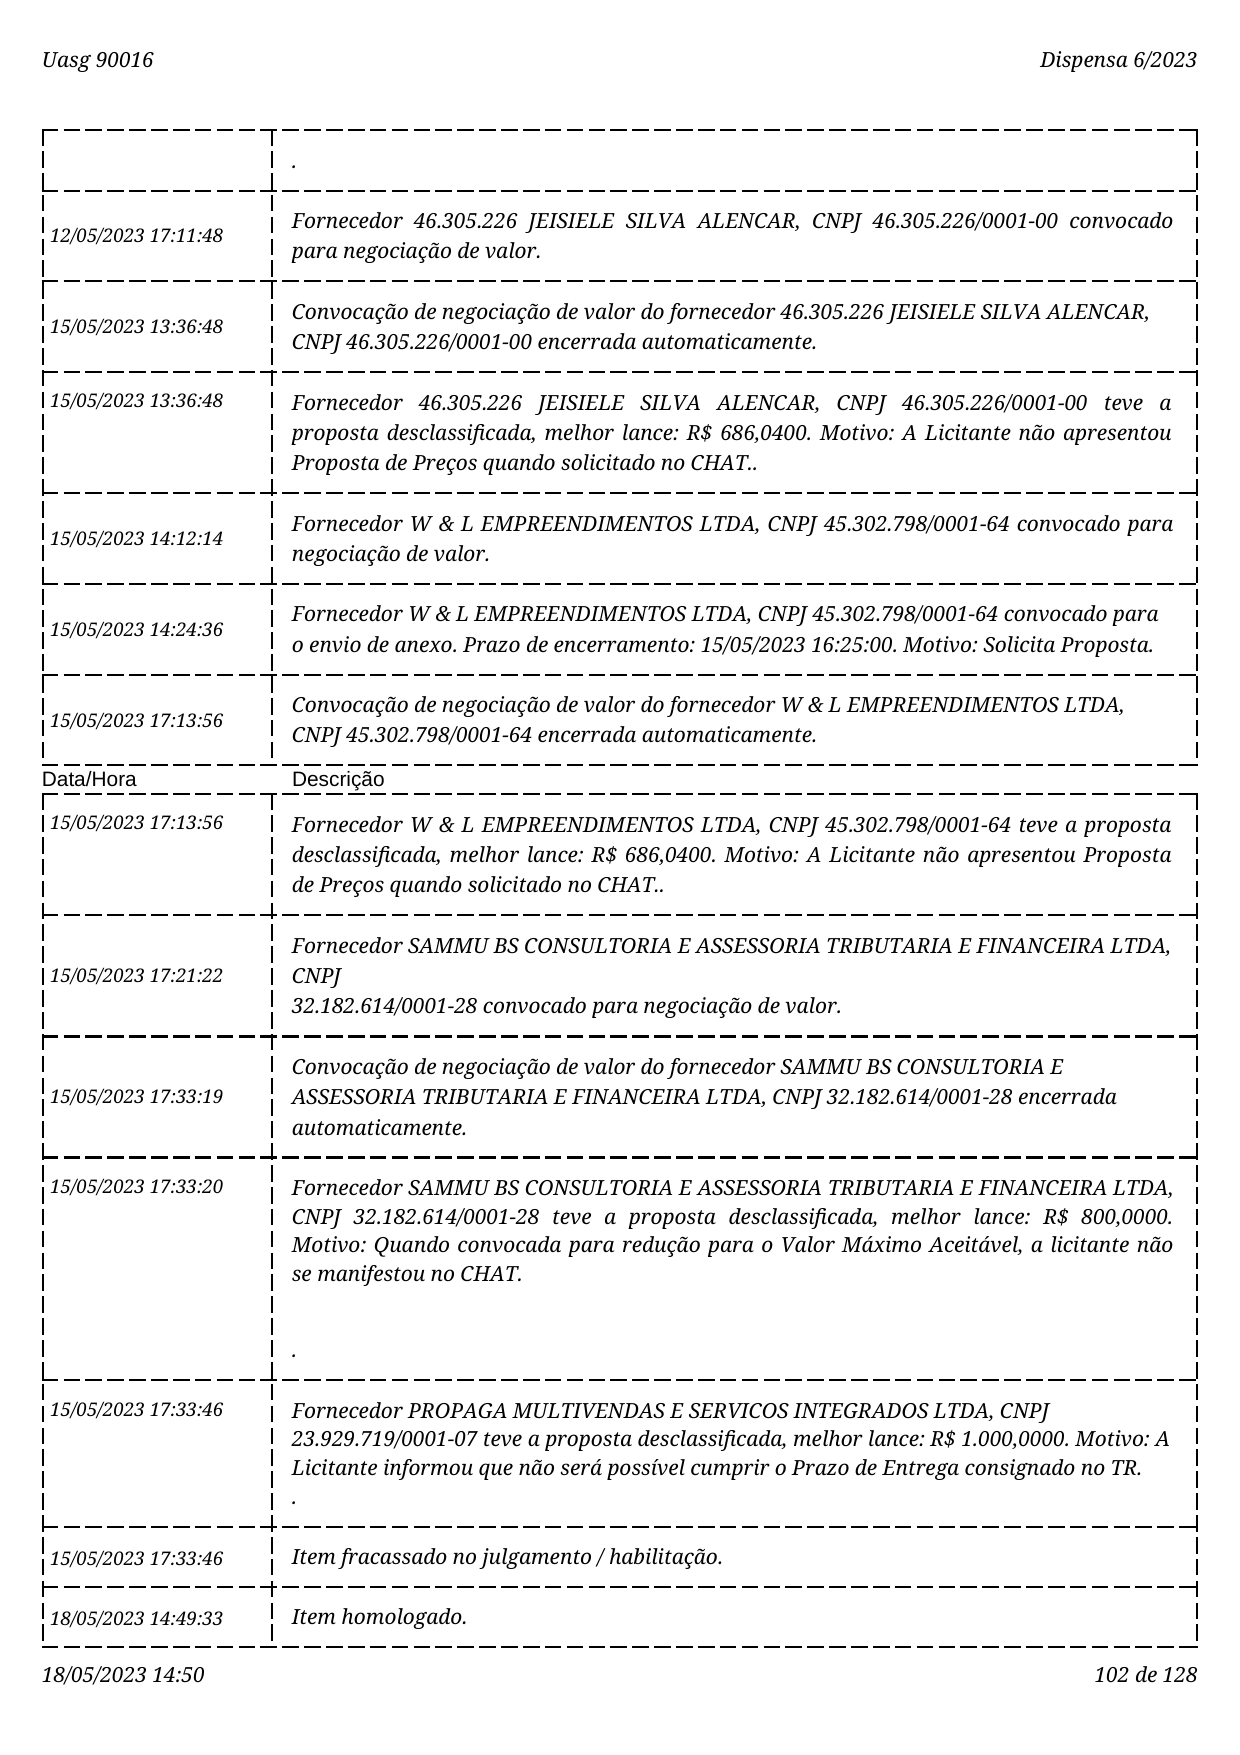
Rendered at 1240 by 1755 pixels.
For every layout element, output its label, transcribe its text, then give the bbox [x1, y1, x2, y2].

table_cell 15/05/2023 13:36:48 [43, 371, 272, 492]
table_cell Fornecedor W & L EMPREENDIMENTOS LTDA, CNPJ 45.302.798/0001-64 convocado para o envio de anexo. Prazo de encerramento: 15/05/2023 16:25:00. Motivo: Solicita Proposta. [272, 583, 1197, 673]
table_cell Fornecedor SAMMU BS CONSULTORIA E ASSESSORIA TRIBUTARIA E FINANCEIRA LTDA, CNPJ 32.182.614/0001-28 convocado para negociação de valor. [272, 914, 1197, 1035]
table_cell Convocação de negociação de valor do fornecedor 46.305.226 JEISIELE SILVA ALENCAR, CNPJ 46.305.226/0001-00 encerrada automaticamente. [272, 280, 1197, 371]
table_cell 15/05/2023 17:33:46 [43, 1379, 272, 1526]
table_cell 12/05/2023 17:11:48 [43, 190, 272, 280]
table_cell Fornecedor PROPAGA MULTIVENDAS E SERVICOS INTEGRADOS LTDA, CNPJ 23.929.719/0001-07 teve a proposta desclassificada, melhor lance: R$ 1.000,0000. Motivo: A Licitante informou que não será possível cumprir o Prazo de Entrega consignado no TR. . [272, 1379, 1197, 1526]
table_cell 15/05/2023 17:13:56 [43, 674, 272, 764]
table_cell 15/05/2023 13:36:48 [43, 280, 272, 371]
text Data/Hora Descrição [42, 766, 1200, 790]
table_cell Fornecedor 46.305.226 JEISIELE SILVA ALENCAR, CNPJ 46.305.226/0001-00 convocado para negociação de valor. [272, 190, 1197, 280]
table_cell 15/05/2023 17:33:20 [43, 1156, 272, 1379]
table_cell Convocação de negociação de valor do fornecedor SAMMU BS CONSULTORIA E ASSESSORIA TRIBUTARIA E FINANCEIRA LTDA, CNPJ 32.182.614/0001-28 encerrada automaticamente. [272, 1035, 1197, 1156]
table_cell Fornecedor 46.305.226 JEISIELE SILVA ALENCAR, CNPJ 46.305.226/0001-00 teve a proposta desclassificada, melhor lance: R$ 686,0400. Motivo: A Licitante não apresentou Proposta de Preços quando solicitado no CHAT.. [272, 371, 1197, 492]
table_cell 15/05/2023 17:33:46 [43, 1526, 272, 1586]
table_header Fornecedor W & L EMPREENDIMENTOS LTDA, CNPJ 45.302.798/0001-64 teve a proposta desclassificada, melhor lance: R$ 686,0400. Motivo: A Licitante não apresentou Proposta de Preços quando solicitado no CHAT.. [272, 793, 1197, 914]
table_cell 18/05/2023 14:49:33 [43, 1586, 272, 1646]
table_cell Fornecedor W & L EMPREENDIMENTOS LTDA, CNPJ 45.302.798/0001-64 convocado para negociação de valor. [272, 492, 1197, 583]
table_cell Item fracassado no julgamento / habilitação. [272, 1526, 1197, 1586]
table_cell 15/05/2023 17:33:19 [43, 1035, 272, 1156]
table_cell Convocação de negociação de valor do fornecedor W & L EMPREENDIMENTOS LTDA, CNPJ 45.302.798/0001-64 encerrada automaticamente. [272, 674, 1197, 764]
table_cell [43, 129, 272, 189]
table_header 15/05/2023 17:13:56 [43, 793, 272, 914]
table_cell . [272, 129, 1197, 189]
table_cell Item homologado. [272, 1586, 1197, 1646]
table_cell 15/05/2023 14:12:14 [43, 492, 272, 583]
table_cell Fornecedor SAMMU BS CONSULTORIA E ASSESSORIA TRIBUTARIA E FINANCEIRA LTDA, CNPJ 32.182.614/0001-28 teve a proposta desclassificada, melhor lance: R$ 800,0000. Motivo: Quando convocada para redução para o Valor Máximo Aceitável, a licitante não se manifestou no CHAT. . [272, 1156, 1197, 1379]
table_cell 15/05/2023 14:24:36 [43, 583, 272, 673]
table_cell 15/05/2023 17:21:22 [43, 914, 272, 1035]
